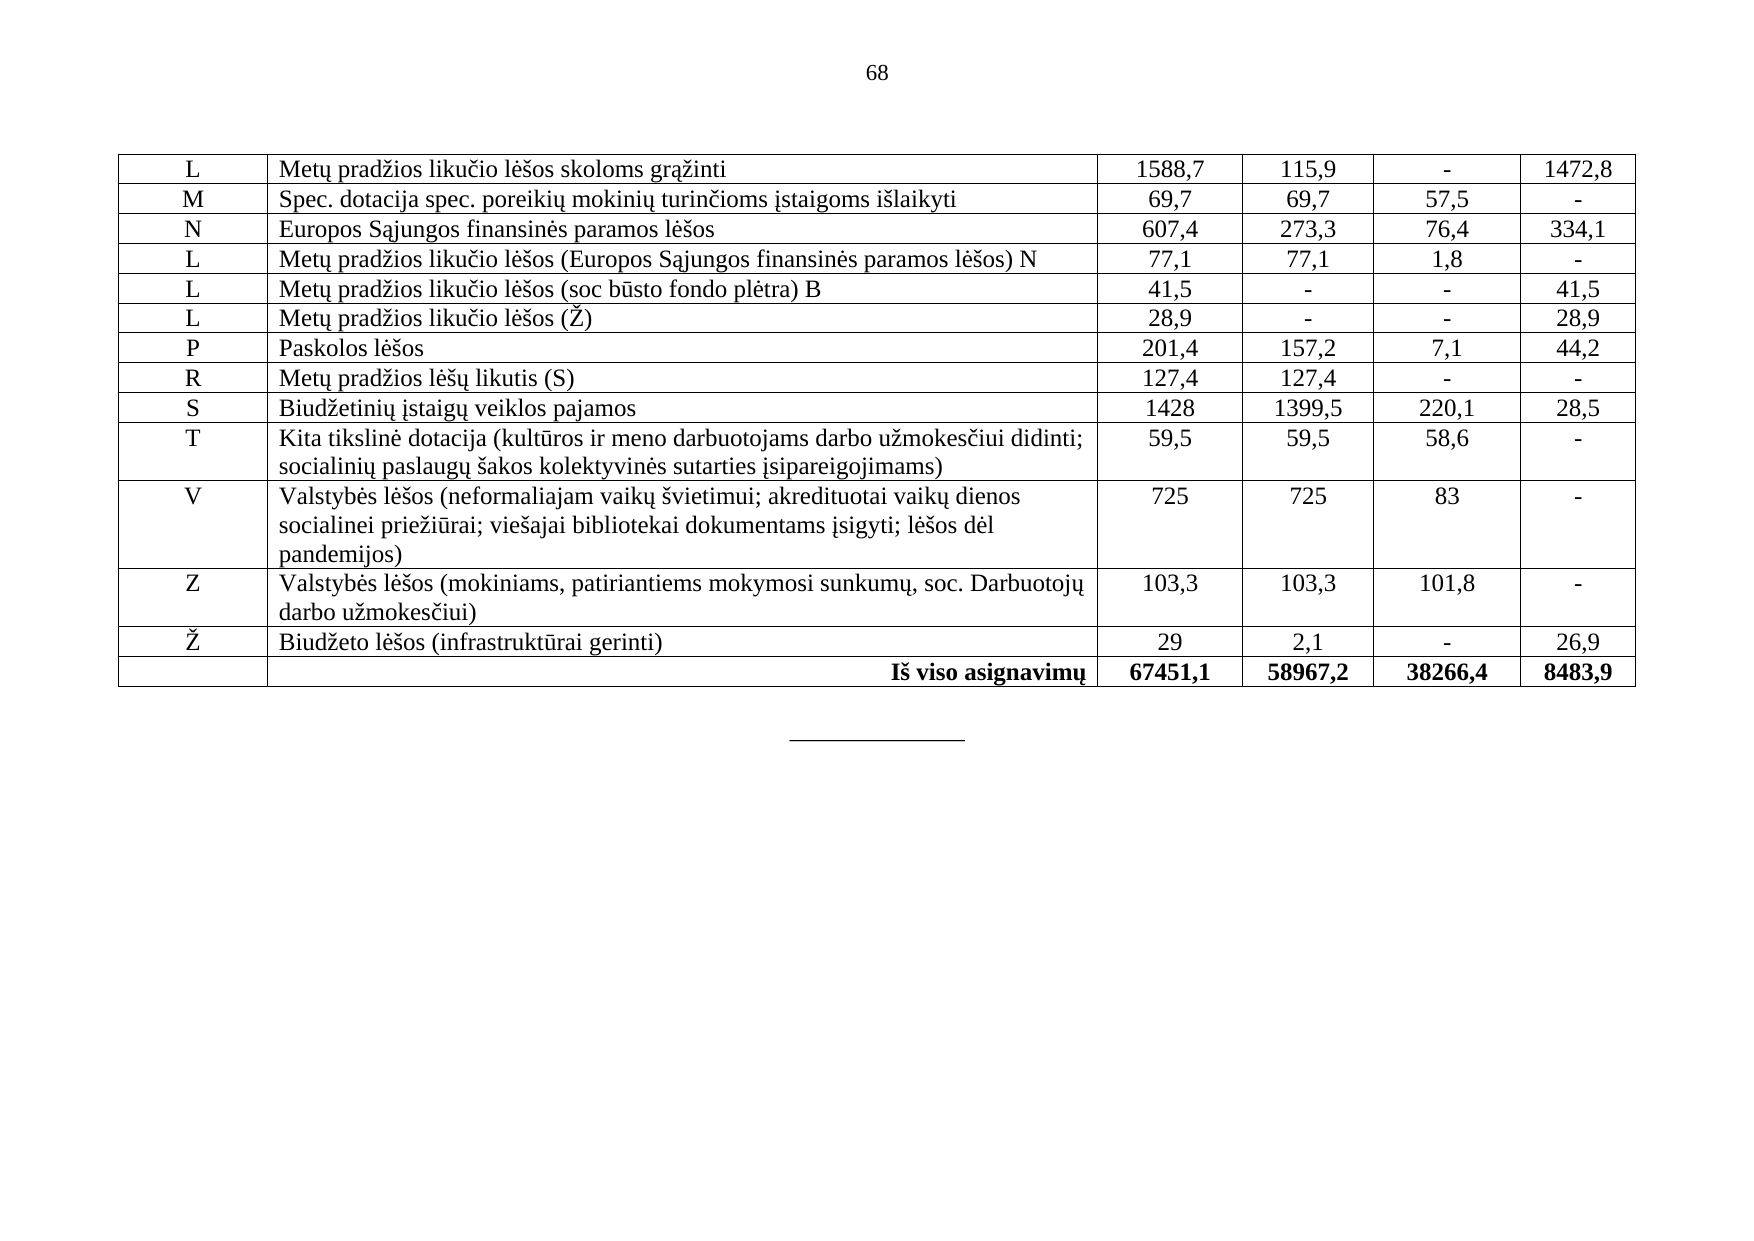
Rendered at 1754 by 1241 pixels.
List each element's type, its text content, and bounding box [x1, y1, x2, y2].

table_cell 44,2 [1521, 333, 1635, 362]
table_cell Z [119, 569, 267, 626]
table_cell - [1374, 363, 1520, 392]
table_cell Spec. dotacija spec. poreikių mokinių turinčioms įstaigoms išlaikyti [268, 184, 1097, 213]
table_cell 77,1 [1098, 244, 1242, 273]
table_cell 41,5 [1521, 274, 1635, 302]
table_cell - [1374, 274, 1520, 302]
table_cell L [119, 155, 267, 183]
table_cell S [119, 393, 267, 422]
table_cell 103,3 [1243, 569, 1373, 626]
table_cell L [119, 304, 267, 332]
table_cell 28,9 [1521, 304, 1635, 332]
table_cell 67451,1 [1098, 657, 1242, 686]
table_cell 1588,7 [1098, 155, 1242, 183]
table_cell 28,5 [1521, 393, 1635, 422]
table_cell - [1521, 363, 1635, 392]
table_cell Iš viso asignavimų [268, 657, 1097, 686]
table_cell - [1521, 481, 1635, 567]
table_cell 38266,4 [1374, 657, 1520, 686]
table_cell 1,8 [1374, 244, 1520, 273]
text ______________ [118, 715, 1636, 744]
table_cell - [1243, 274, 1373, 302]
table_cell 157,2 [1243, 333, 1373, 362]
table_cell Metų pradžios likučio lėšos (Europos Sąjungos finansinės paramos lėšos) N [268, 244, 1097, 273]
table_cell 76,4 [1374, 214, 1520, 243]
table_cell - [1374, 304, 1520, 332]
table_cell Valstybės lėšos (neformaliajam vaikų švietimui; akredituotai vaikų dienos socialinei priežiūrai; viešajai bibliotekai dokumentams įsigyti; lėšos dėl pandemijos) [268, 481, 1097, 567]
table_cell L [119, 244, 267, 273]
table_cell 607,4 [1098, 214, 1242, 243]
table_cell 8483,9 [1521, 657, 1635, 686]
table_cell 41,5 [1098, 274, 1242, 302]
table_cell 273,3 [1243, 214, 1373, 243]
table_cell R [119, 363, 267, 392]
table_cell Paskolos lėšos [268, 333, 1097, 362]
table_cell 28,9 [1098, 304, 1242, 332]
table_cell Kita tikslinė dotacija (kultūros ir meno darbuotojams darbo užmokesčiui didinti; socialinių paslaugų šakos kolektyvinės sutarties įsipareigojimams) [268, 423, 1097, 480]
table_cell 115,9 [1243, 155, 1373, 183]
table_cell 1472,8 [1521, 155, 1635, 183]
table_cell - [1521, 184, 1635, 213]
table_cell - [1521, 569, 1635, 626]
table_cell Biudžetinių įstaigų veiklos pajamos [268, 393, 1097, 422]
table_cell 2,1 [1243, 627, 1373, 656]
table_cell 26,9 [1521, 627, 1635, 656]
table_cell 220,1 [1374, 393, 1520, 422]
table_cell 58,6 [1374, 423, 1520, 480]
table_cell 58967,2 [1243, 657, 1373, 686]
table_cell Metų pradžios likučio lėšos (Ž) [268, 304, 1097, 332]
table_cell 83 [1374, 481, 1520, 567]
table_cell 69,7 [1098, 184, 1242, 213]
table_cell Europos Sąjungos finansinės paramos lėšos [268, 214, 1097, 243]
table_cell 103,3 [1098, 569, 1242, 626]
table_cell 101,8 [1374, 569, 1520, 626]
table_cell 725 [1243, 481, 1373, 567]
table_cell - [1521, 423, 1635, 480]
table_cell T [119, 423, 267, 480]
table_cell M [119, 184, 267, 213]
table_cell 29 [1098, 627, 1242, 656]
table_cell - [1374, 155, 1520, 183]
table_cell 1399,5 [1243, 393, 1373, 422]
table_cell - [1374, 627, 1520, 656]
table_cell P [119, 333, 267, 362]
table_cell N [119, 214, 267, 243]
table_cell 334,1 [1521, 214, 1635, 243]
table_cell 1428 [1098, 393, 1242, 422]
table_cell Metų pradžios lėšų likutis (S) [268, 363, 1097, 392]
table_cell [119, 657, 267, 686]
table_cell Metų pradžios likučio lėšos skoloms grąžinti [268, 155, 1097, 183]
table_cell 127,4 [1098, 363, 1242, 392]
table_cell 59,5 [1098, 423, 1242, 480]
table_cell Biudžeto lėšos (infrastruktūrai gerinti) [268, 627, 1097, 656]
table_cell L [119, 274, 267, 302]
table_cell Valstybės lėšos (mokiniams, patiriantiems mokymosi sunkumų, soc. Darbuotojų darbo užmokesčiui) [268, 569, 1097, 626]
table_cell - [1243, 304, 1373, 332]
table_cell 77,1 [1243, 244, 1373, 273]
table_cell 59,5 [1243, 423, 1373, 480]
table_cell V [119, 481, 267, 567]
table_cell 201,4 [1098, 333, 1242, 362]
table_cell 69,7 [1243, 184, 1373, 213]
table_cell 725 [1098, 481, 1242, 567]
table_cell Ž [119, 627, 267, 656]
table_cell 7,1 [1374, 333, 1520, 362]
table_cell 127,4 [1243, 363, 1373, 392]
table_cell - [1521, 244, 1635, 273]
table_cell 57,5 [1374, 184, 1520, 213]
table_cell Metų pradžios likučio lėšos (soc būsto fondo plėtra) B [268, 274, 1097, 302]
